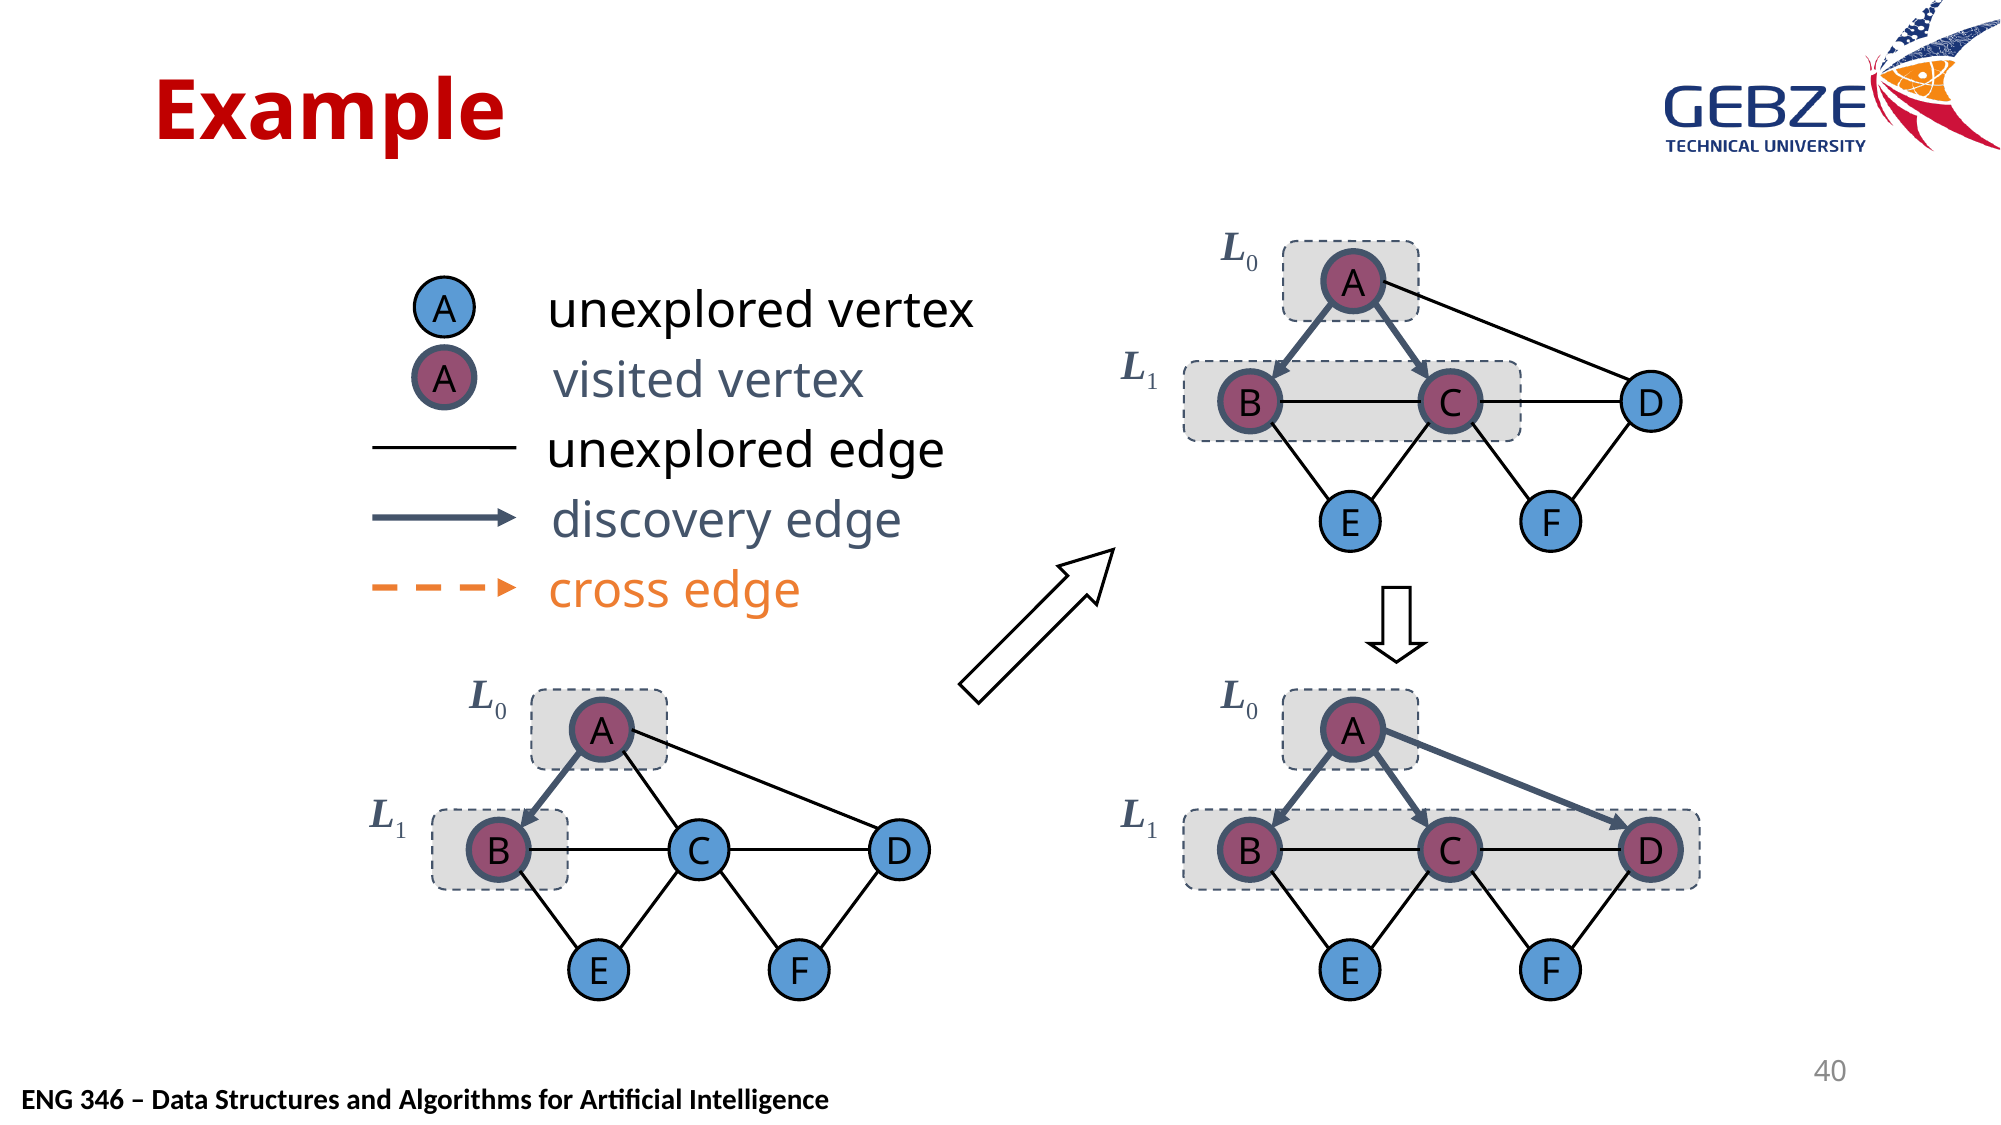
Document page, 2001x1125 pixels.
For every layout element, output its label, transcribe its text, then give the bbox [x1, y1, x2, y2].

text_box visited vertex [538, 345, 880, 409]
text_box [1592, 809, 1700, 890]
text_box L0 [1201, 211, 1278, 284]
text_box [1322, 754, 1383, 770]
text_box B [1220, 371, 1281, 432]
text_box [522, 851, 568, 890]
text_box [1418, 425, 1483, 442]
text_box unexplored vertex [532, 269, 990, 345]
text_box B [1220, 819, 1280, 880]
text_box [1427, 809, 1628, 848]
text_box [1427, 361, 1521, 400]
text_box A [414, 277, 475, 337]
text_box [1273, 809, 1428, 848]
title Example [137, 59, 1863, 166]
text_box A [571, 699, 632, 760]
text_box [1183, 809, 1282, 890]
text_box [1283, 241, 1419, 322]
text_box [531, 689, 667, 770]
slide_number [1412, 1042, 1863, 1103]
text_box [1273, 851, 1427, 890]
text_box [571, 753, 633, 770]
text_box [1474, 403, 1521, 442]
text_box [522, 809, 568, 848]
text_box [1183, 361, 1283, 442]
text_box [1274, 403, 1427, 442]
text_box C [669, 819, 729, 880]
text_box D [1620, 819, 1681, 880]
text_box L1 [1101, 778, 1178, 851]
text_box A [1323, 699, 1383, 760]
text_box E [568, 939, 629, 1000]
text_box E [1320, 939, 1381, 1000]
text_box C [1420, 819, 1481, 880]
text_box C [1420, 371, 1481, 432]
text_box A [414, 347, 475, 408]
text_box F [1520, 491, 1581, 552]
text_box [1418, 873, 1482, 890]
text_box [1282, 689, 1419, 770]
text_box D [869, 819, 930, 880]
picture [1665, 0, 2001, 152]
text_box L0 [1201, 659, 1278, 732]
text_box [1474, 851, 1627, 890]
text_box D [1621, 371, 1682, 432]
text_box L1 [1101, 330, 1178, 402]
text_box cross edge [533, 549, 817, 625]
text_box E [1320, 491, 1381, 552]
text_box A [1323, 251, 1384, 312]
text_box L0 [449, 659, 527, 732]
text_box [1377, 734, 1419, 770]
text_box [1273, 361, 1428, 400]
text_box L1 [349, 778, 427, 851]
text_box [1378, 284, 1419, 322]
text_box F [1520, 939, 1581, 1000]
text_box [1322, 306, 1383, 322]
text_box [625, 732, 667, 770]
text_box [432, 809, 531, 890]
text_box unexplored edge [532, 409, 962, 485]
text_box F [769, 939, 830, 1000]
text_box discovery edge [536, 485, 918, 555]
text_box B [468, 819, 529, 880]
